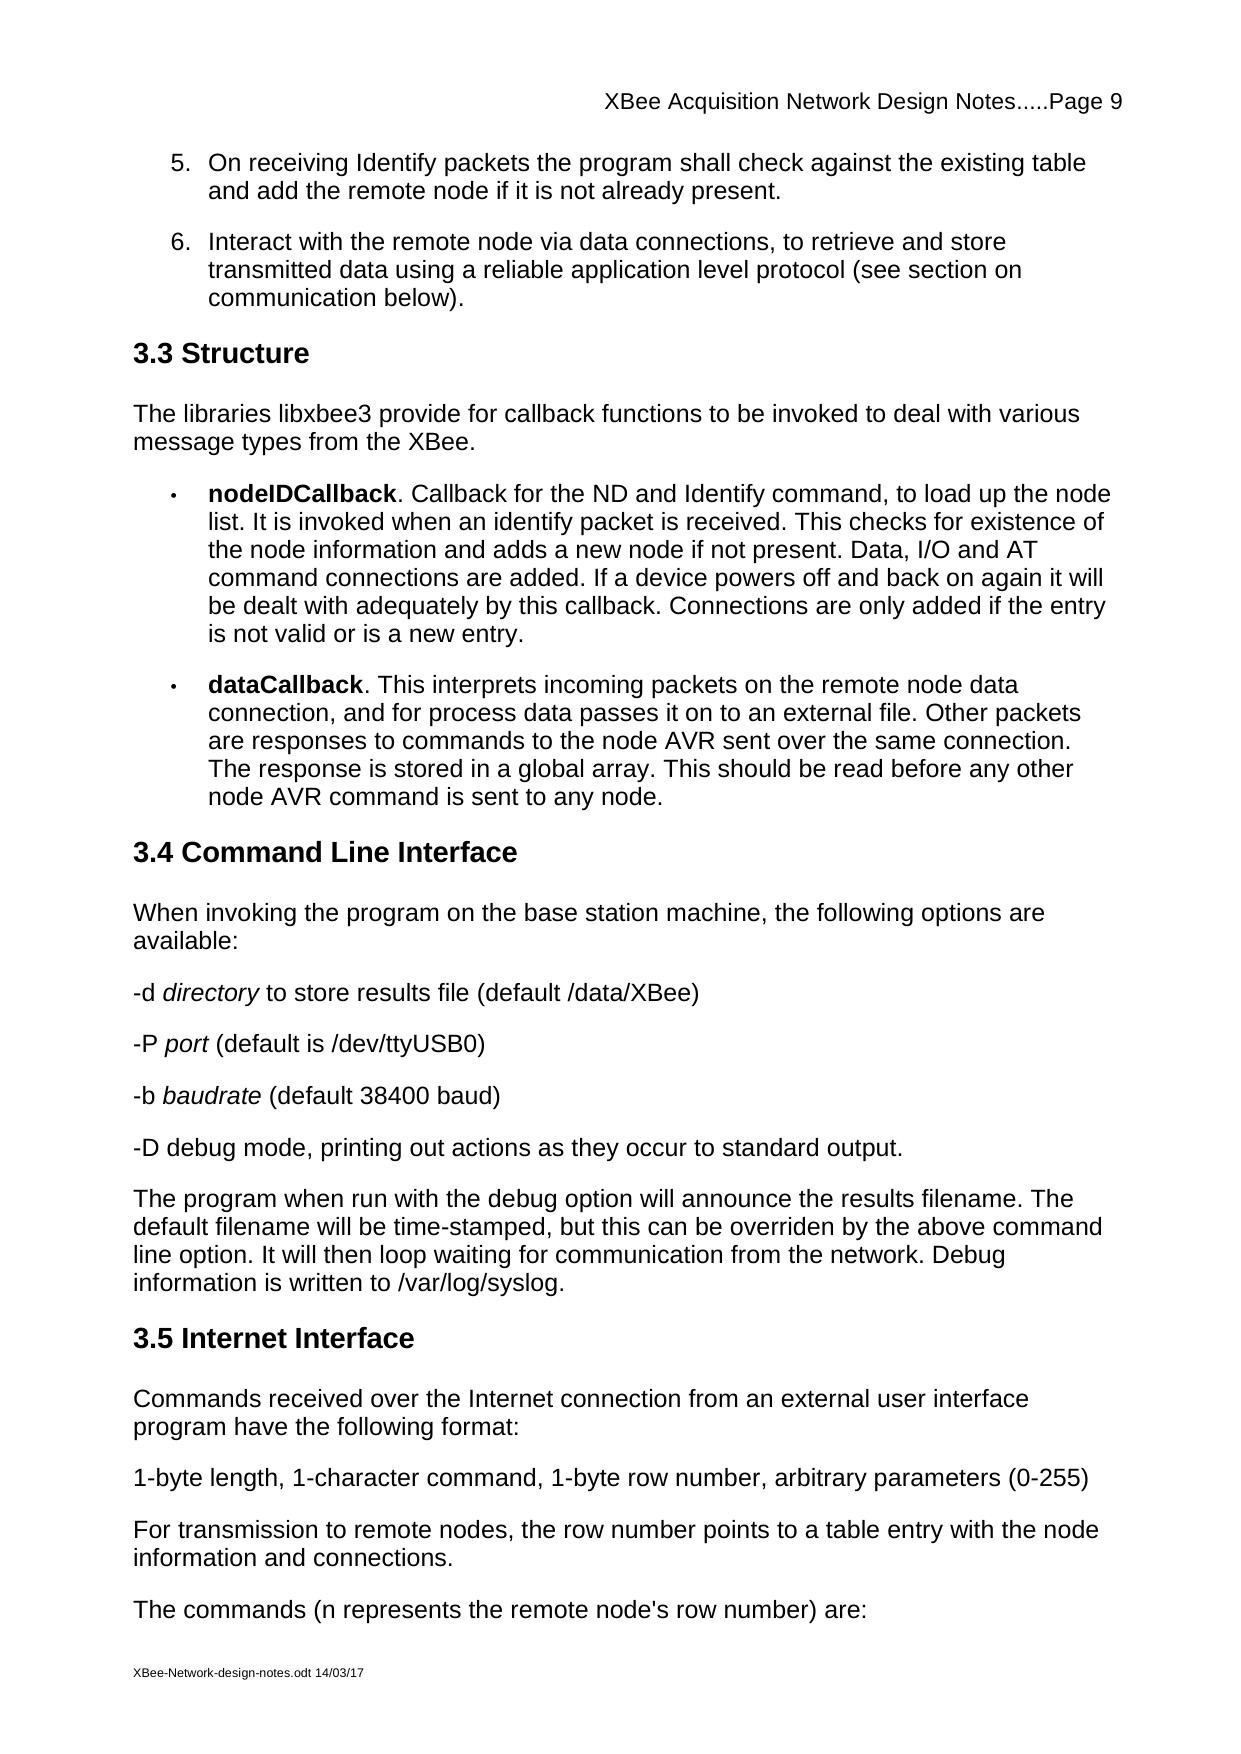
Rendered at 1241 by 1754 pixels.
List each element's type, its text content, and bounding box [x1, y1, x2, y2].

text 1-byte length, 1-character command, 1-byte row number, arbitrary parameters (0-255) [133, 1464, 1123, 1492]
text -P port (default is /dev/ttyUSB0) [133, 1030, 1123, 1058]
text The program when run with the debug option will announce the results filename. The default filename will be time-stamped, but this can be overriden by the above command line option. It will then loop waiting for communication from the network. Debug information is written to /var/log/syslog. [133, 1185, 1123, 1297]
list Interact with the remote node via data connections, to retrieve and store transmitted data using a reliable application level protocol (see section on communication below). [170, 228, 1123, 312]
text When invoking the program on the base station machine, the following options are available: [133, 899, 1123, 955]
list nodeIDCallback. Callback for the ND and Identify command, to load up the node list. It is invoked when an identify packet is received. This checks for existence of the node information and adds a new node if not present. Data, I/O and AT command connections are added. If a device powers off and back on again it will be dealt with adequately by this callback. Connections are only added if the entry is not valid or is a new entry. [170, 479, 1123, 648]
list dataCallback. This interprets incoming packets on the remote node data connection, and for process data passes it on to an external file. Other packets are responses to commands to the node AVR sent over the same connection. The response is stored in a global array. This should be read before any other node AVR command is sent to any node. [170, 671, 1123, 811]
subtitle Internet Interface [133, 1322, 1123, 1354]
list On receiving Identify packets the program shall check against the existing table and add the remote node if it is not already present. [170, 149, 1123, 205]
text Commands received over the Internet connection from an external user interface program have the following format: [133, 1384, 1123, 1441]
subtitle Structure [133, 337, 1123, 370]
subtitle Command Line Interface [133, 836, 1123, 869]
text For transmission to remote nodes, the row number points to a table entry with the node information and connections. [133, 1516, 1123, 1572]
text -D debug mode, printing out actions as they occur to standard output. [133, 1133, 1123, 1161]
text -d directory to store results file (default /data/XBee) [133, 978, 1123, 1006]
text The commands (n represents the remote node's row number) are: [133, 1596, 1123, 1624]
text -b baudrate (default 38400 baud) [133, 1082, 1123, 1110]
text The libraries libxbee3 provide for callback functions to be invoked to deal with various message types from the XBee. [133, 400, 1123, 456]
